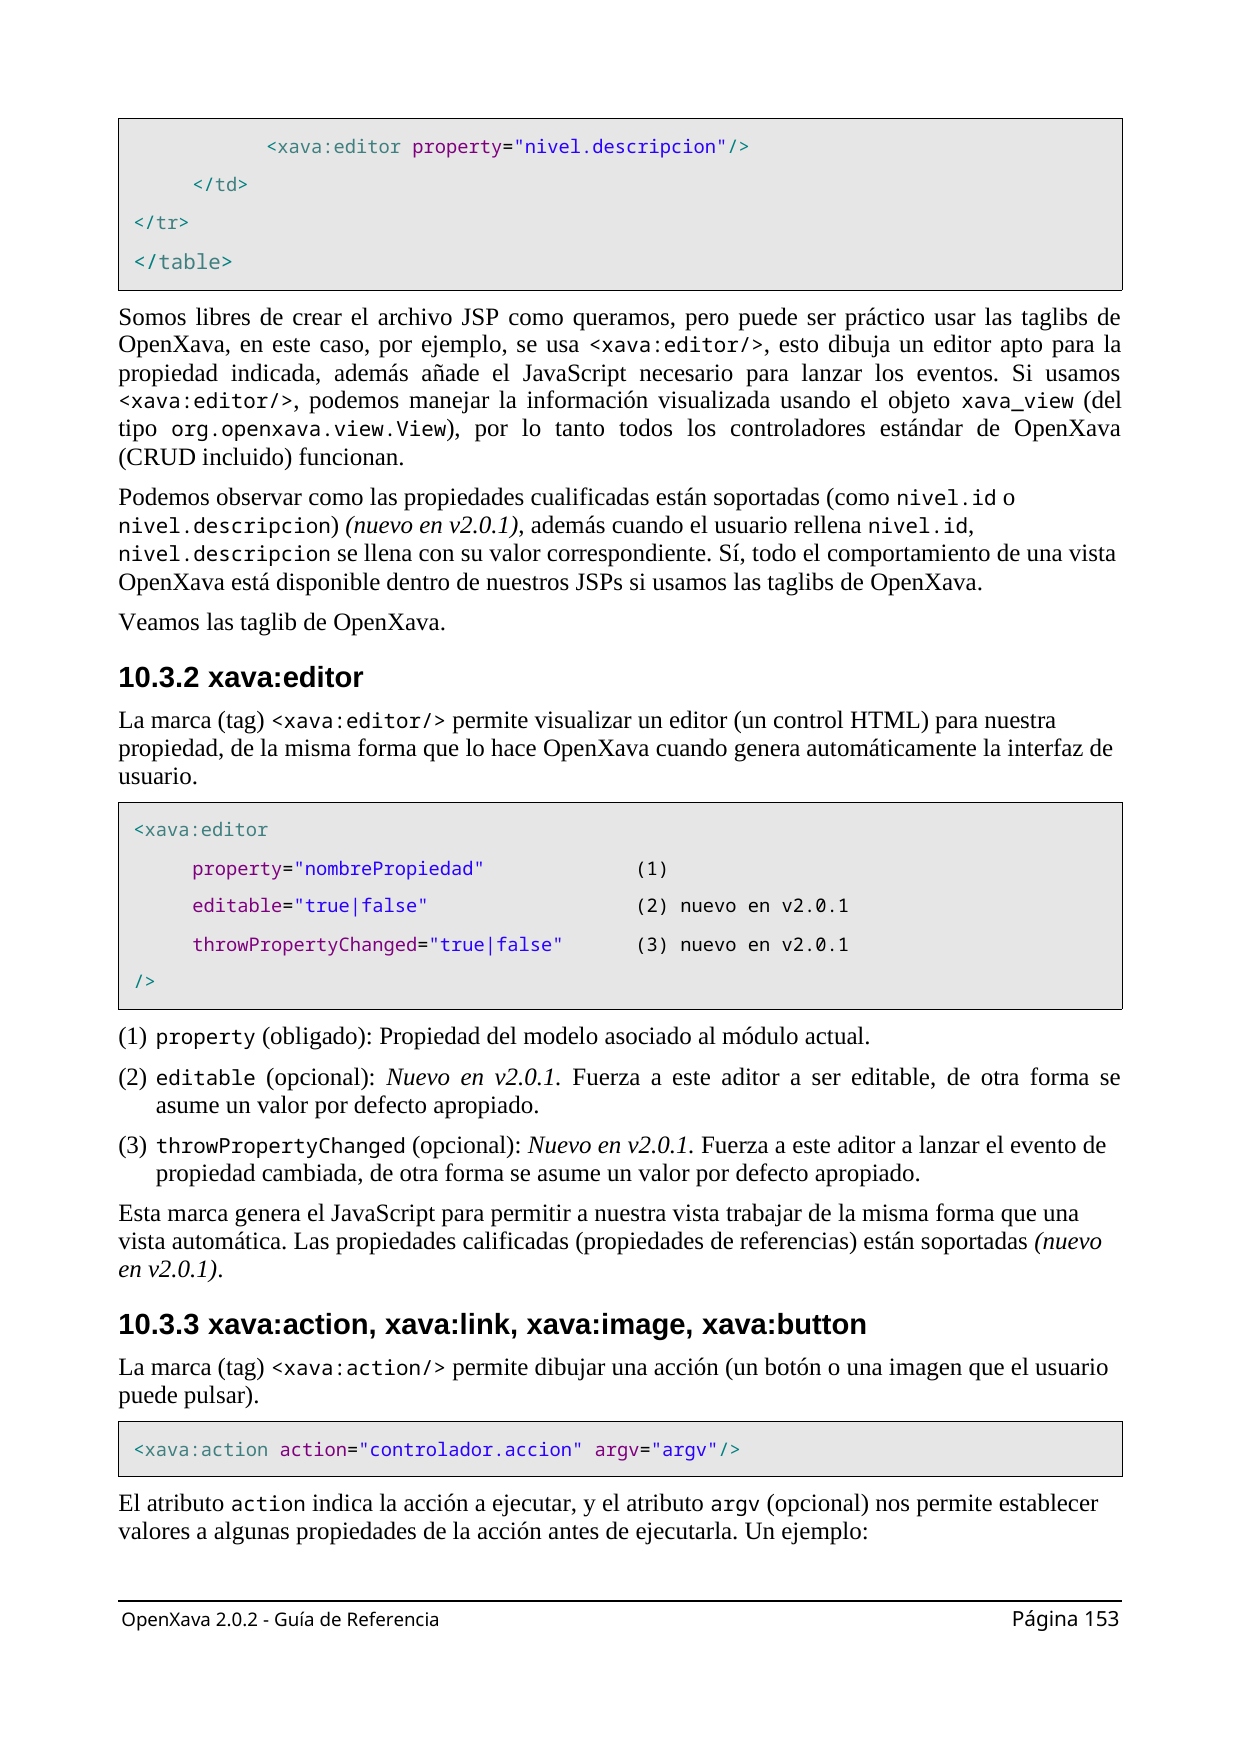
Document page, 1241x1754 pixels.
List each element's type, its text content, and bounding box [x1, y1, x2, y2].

text </table> [119, 232, 1122, 290]
subtitle xava:action, xava:link, xava:image, xava:button [118, 1308, 1122, 1340]
text La marca (tag) <xava:editor/> permite visualizar un editor (un control HTML) para nuestra propiedad, de la misma forma que lo hace OpenXava cuando genera automáticamente la interfaz de usuario. [118, 706, 1122, 789]
text </tr> [119, 194, 1122, 232]
text Veamos las taglib de OpenXava. [118, 608, 1122, 636]
list throwPropertyChanged (opcional): Nuevo en v2.0.1. Fuerza a este aditor a lanzar el evento de propiedad cambiada, de otra forma se asume un valor por defecto apropiado. [118, 1131, 1122, 1187]
text Somos libres de crear el archivo JSP como queramos, pero puede ser práctico usar las taglibs de OpenXava, en este caso, por ejemplo, se usa <xava:editor/>, esto dibuja un editor apto para la propiedad indicada, además añade el JavaScript necesario para lanzar los eventos. Si usamos <xava:editor/>, podemos manejar la información visualizada usando el objeto xava_view (del tipo org.openxava.view.View), por lo tanto todos los controladores estándar de OpenXava (CRUD incluido) funcionan. [118, 303, 1122, 471]
text /> [119, 954, 1122, 1009]
subtitle xava:editor [118, 661, 1122, 693]
text </td> [119, 156, 1122, 194]
text La marca (tag) <xava:action/> permite dibujar una acción (un botón o una imagen que el usuario puede pulsar). [118, 1353, 1122, 1409]
text Podemos observar como las propiedades cualificadas están soportadas (como nivel.id o nivel.descripcion) (nuevo en v2.0.1), además cuando el usuario rellena nivel.id, nivel.descripcion se llena con su valor correspondiente. Sí, todo el comportamiento de una vista OpenXava está disponible dentro de nuestros JSPs si usamos las taglibs de OpenXava. [118, 483, 1122, 595]
text throwPropertyChanged="true|false" (3) nuevo en v2.0.1 [119, 916, 1122, 954]
text <xava:editor [119, 803, 1122, 840]
text Esta marca genera el JavaScript para permitir a nuestra vista trabajar de la misma forma que una vista automática. Las propiedades calificadas (propiedades de referencias) están soportadas (nuevo en v2.0.1). [118, 1199, 1122, 1283]
text El atributo action indica la acción a ejecutar, y el atributo argv (opcional) nos permite establecer valores a algunas propiedades de la acción antes de ejecutarla. Un ejemplo: [118, 1489, 1122, 1545]
list property (obligado): Propiedad del modelo asociado al módulo actual. [118, 1022, 1122, 1050]
text editable="true|false" (2) nuevo en v2.0.1 [119, 878, 1122, 916]
text property="nombrePropiedad" (1) [119, 840, 1122, 878]
text <xava:action action="controlador.accion" argv="argv"/> [119, 1422, 1122, 1476]
list editable (opcional): Nuevo en v2.0.1. Fuerza a este aditor a ser editable, de otra forma se asume un valor por defecto apropiado. [118, 1063, 1122, 1118]
text <xava:editor property="nivel.descripcion"/> [119, 119, 1122, 156]
